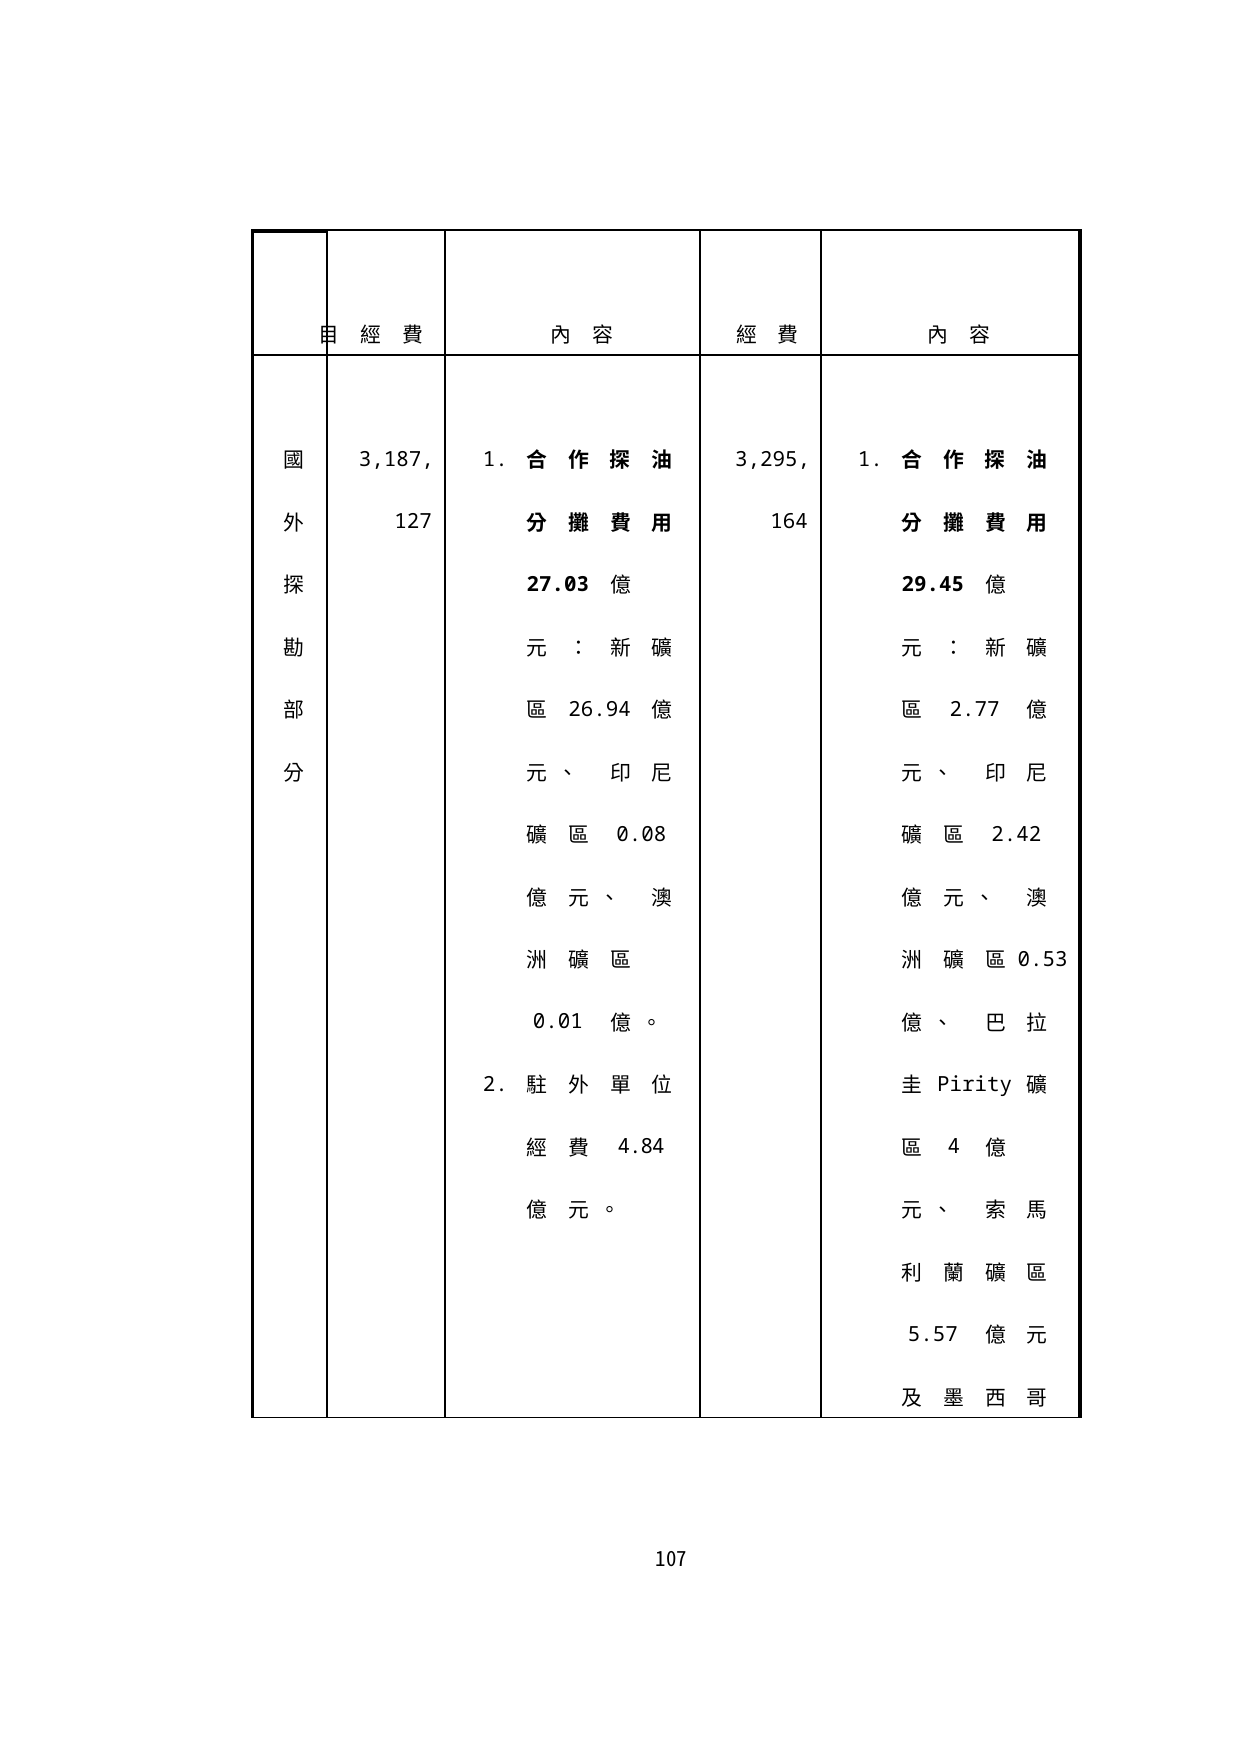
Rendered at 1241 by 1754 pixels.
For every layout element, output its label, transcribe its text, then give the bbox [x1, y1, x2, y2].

table_cell 內容 [822, 231, 1078, 354]
table_cell 3,187,127 [328, 356, 444, 1417]
table_cell 經費 [328, 231, 444, 354]
table_header 項目 [254, 233, 326, 354]
table_cell 經費 [701, 231, 820, 354]
table_cell 國外探勘部分 [254, 356, 326, 1417]
table_cell 1.合作探油分攤費用29.45億元：新礦區2.77億元、印尼礦區2.42億元、澳洲礦區0.53億、巴拉圭Pirity礦區4億元、索馬利蘭礦區5.57億元及墨西哥 [822, 356, 1078, 1417]
table_cell 1.合作探油分攤費用27.03億元：新礦區26.94億元、印尼礦區0.08億元、澳洲礦區0.01億。 2.駐外單位經費4.84億元。 [446, 356, 699, 1417]
table_cell 3,295,164 [701, 356, 820, 1417]
table_cell 內容 [446, 231, 699, 354]
